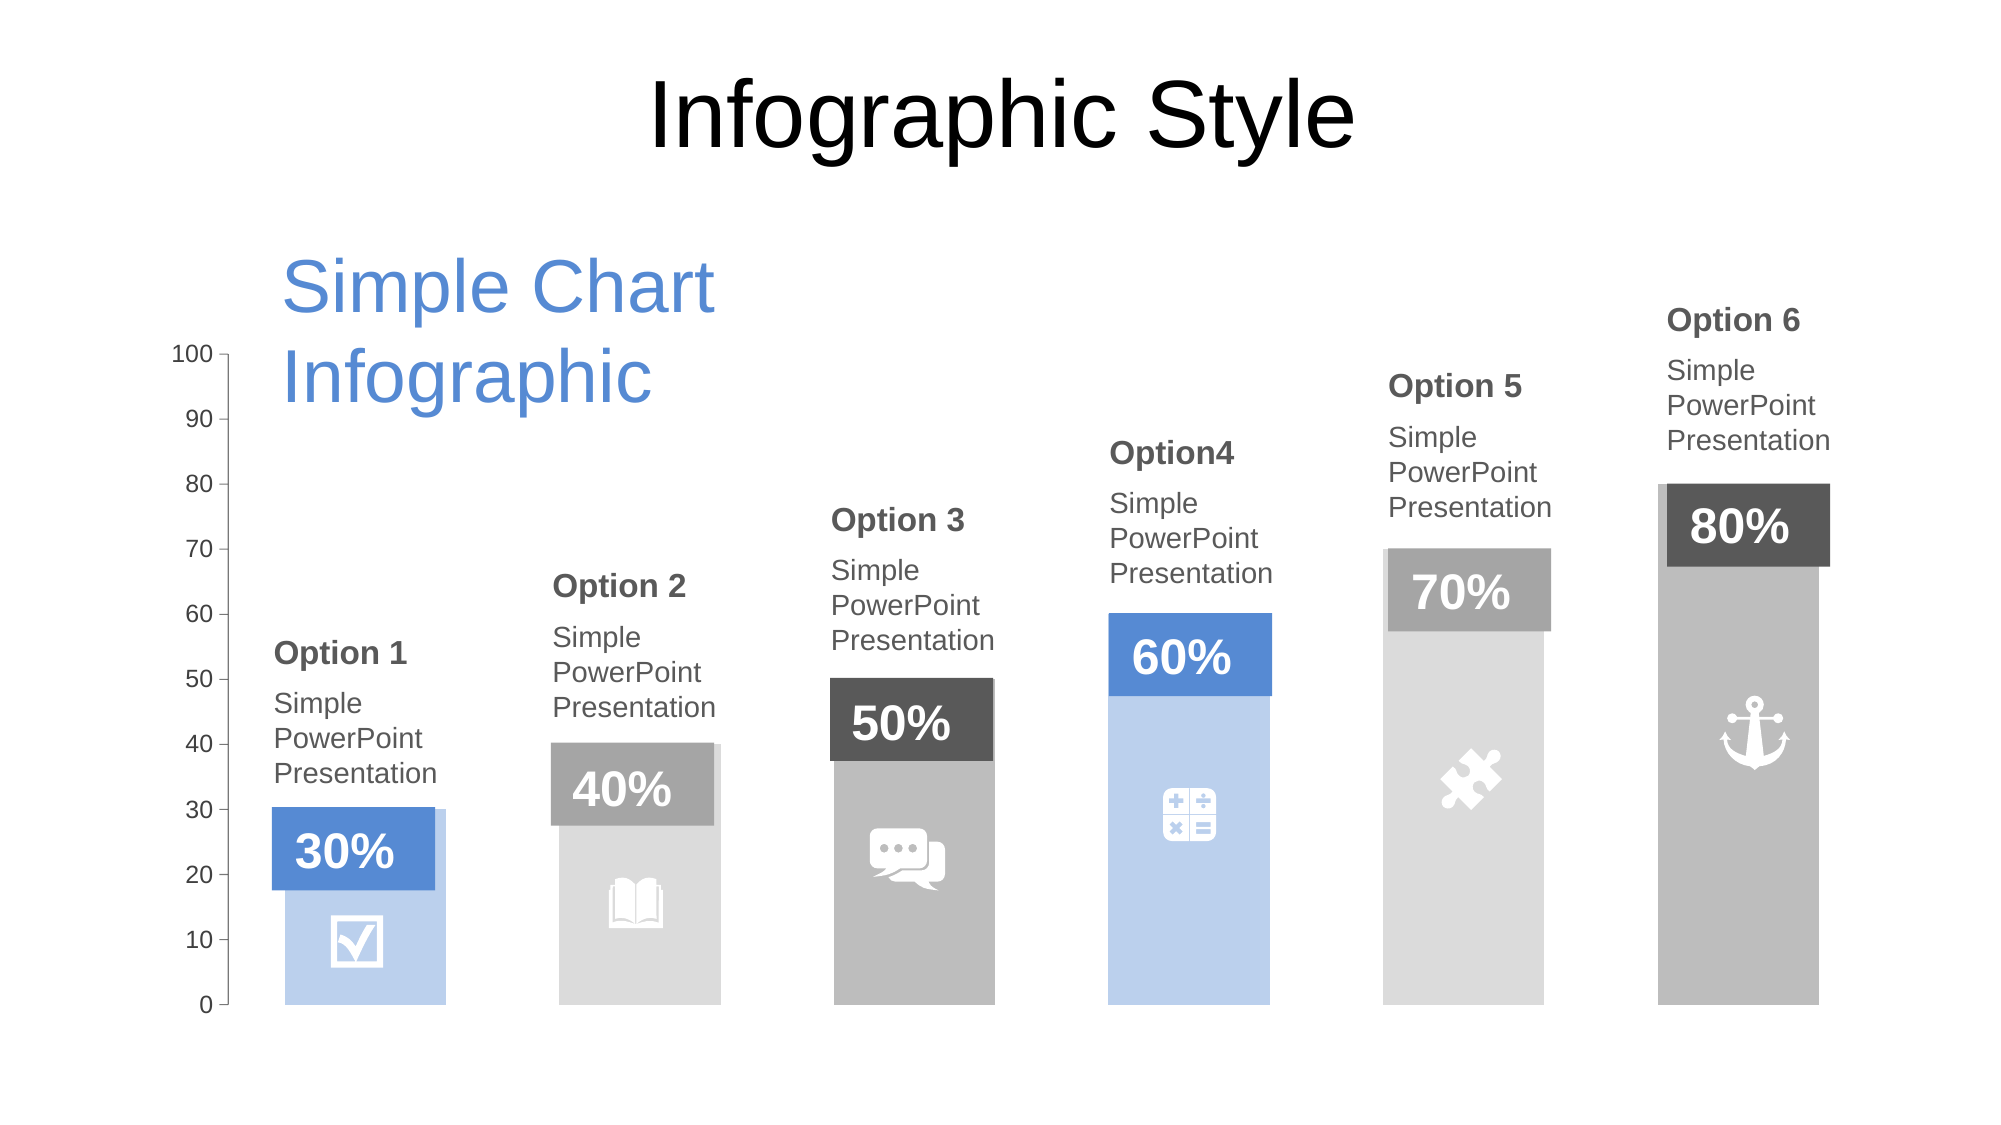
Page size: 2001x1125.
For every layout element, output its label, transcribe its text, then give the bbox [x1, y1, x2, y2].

text_box 70% [1396, 551, 1543, 627]
text_box Option4 [1094, 423, 1291, 479]
text_box [330, 915, 384, 968]
text_box [1719, 695, 1791, 771]
text_box Option 6 [1651, 290, 1848, 346]
text_box Simple PowerPoint Presentation [1651, 346, 1848, 464]
text_box Simple PowerPoint Presentation [258, 679, 455, 798]
text_box [271, 807, 436, 891]
text_box [888, 841, 946, 891]
text_box Simple Chart Infographic [267, 230, 777, 426]
text_box Option 3 [816, 490, 1013, 546]
text_box Option 1 [258, 623, 455, 679]
text_box Option 5 [1373, 356, 1570, 412]
text_box Simple PowerPoint Presentation [1373, 412, 1570, 531]
list Infographic Style [53, 55, 1952, 175]
text_box [1388, 548, 1552, 632]
text_box [869, 828, 928, 877]
text_box [830, 677, 994, 761]
text_box [1440, 748, 1503, 811]
text_box Simple PowerPoint Presentation [816, 546, 1013, 664]
text_box 50% [836, 682, 984, 758]
text_box [608, 877, 663, 929]
text_box [1108, 613, 1273, 697]
text_box Simple PowerPoint Presentation [1094, 479, 1291, 598]
text_box Simple PowerPoint Presentation [537, 612, 734, 731]
text_box [550, 742, 715, 826]
text_box Option 2 [537, 557, 734, 612]
text_box 40% [557, 748, 705, 824]
text_box 80% [1675, 486, 1822, 561]
text_box [1667, 483, 1831, 567]
text_box 30% [280, 810, 427, 886]
text_box 60% [1117, 617, 1264, 693]
text_box [1163, 788, 1217, 842]
chart [135, 326, 1912, 1033]
